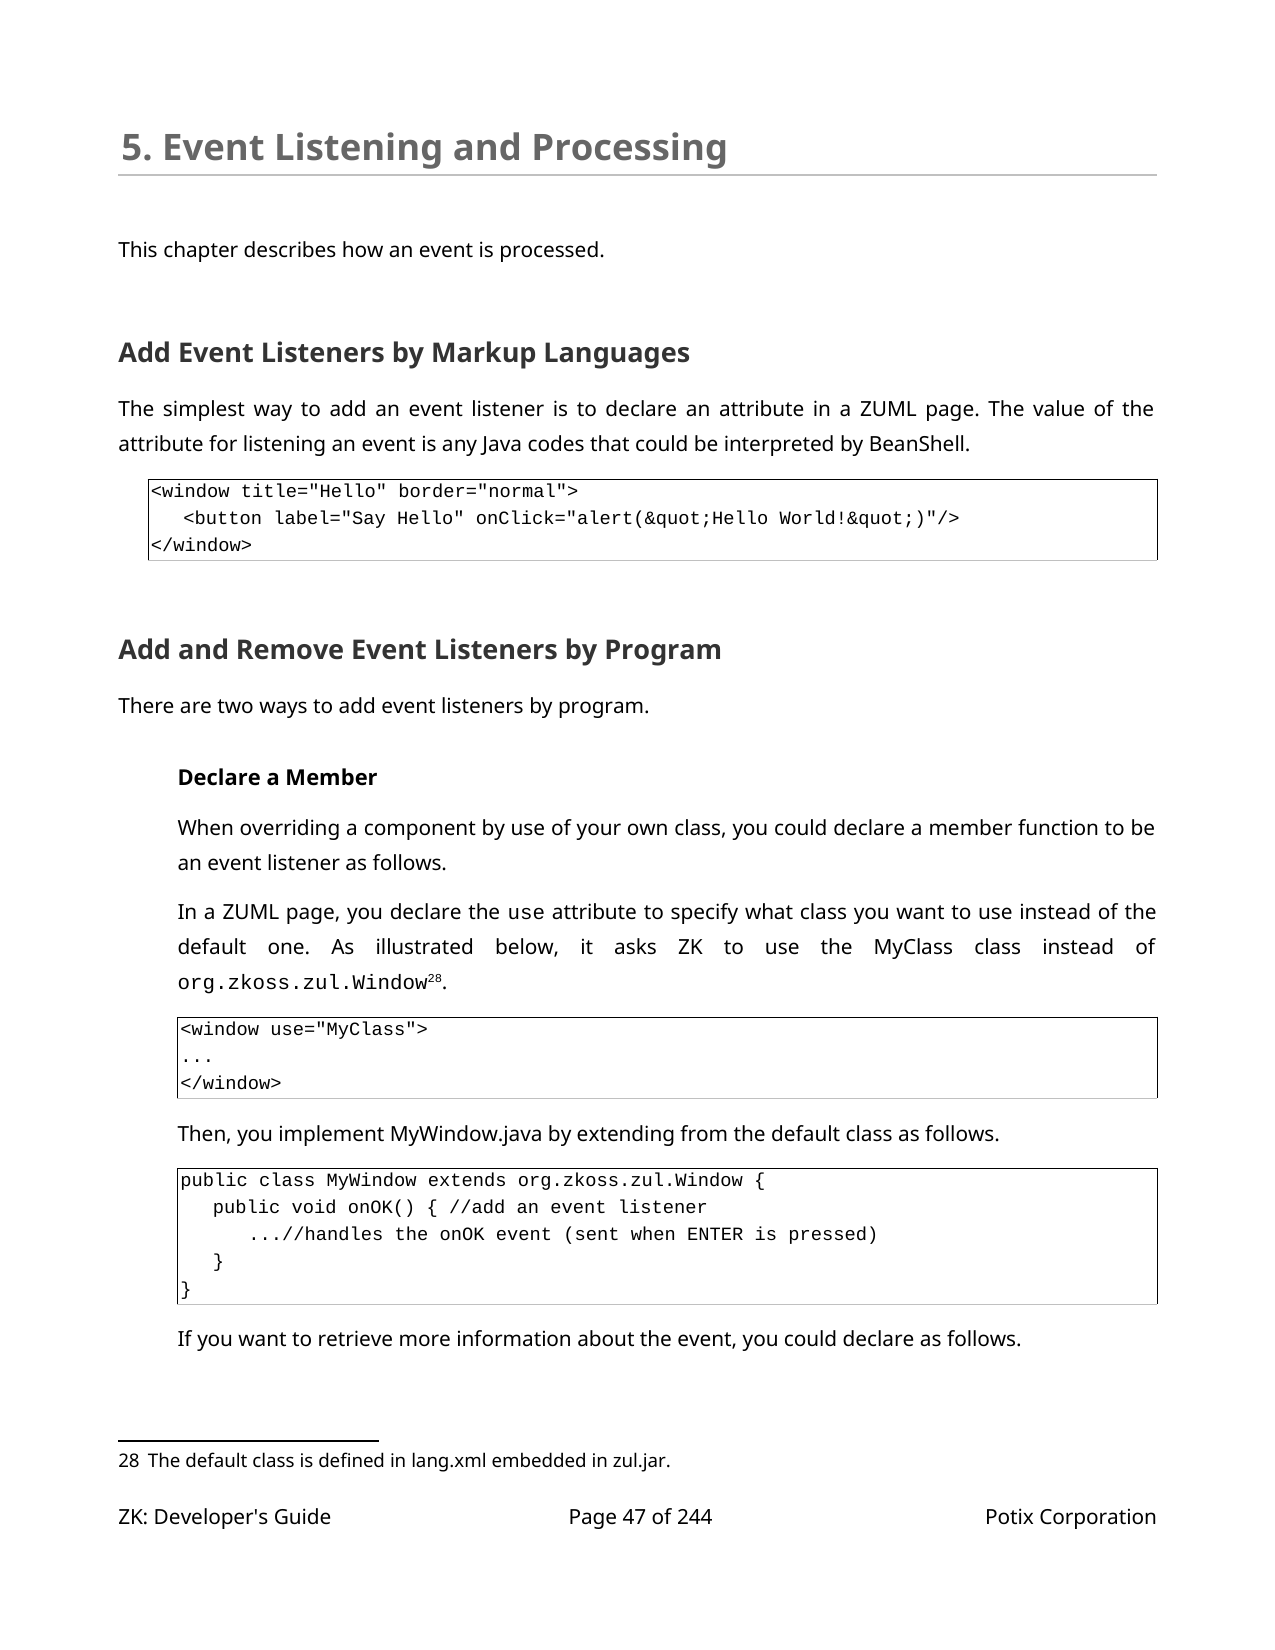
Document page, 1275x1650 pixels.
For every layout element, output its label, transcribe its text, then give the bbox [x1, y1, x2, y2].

text <button label="Say Hello" onClick="alert(&quot;Hello World!&quot;)"/> [149, 506, 1157, 530]
subtitle Add Event Listeners by Markup Languages [118, 334, 1157, 371]
text If you want to retrieve more information about the event, you could declare as follows. [177, 1324, 1157, 1353]
text ...//handles the onOK event (sent when ENTER is pressed) [178, 1222, 1157, 1246]
text This chapter describes how an event is processed. [118, 235, 1157, 263]
text <window title="Hello" border="normal"> [149, 480, 1157, 503]
text There are two ways to add event listeners by program. [118, 691, 1157, 719]
text When overriding a component by use of your own class, you could declare a member function to be an event listener as follows. [177, 813, 1157, 876]
subtitle Add and Remove Event Listeners by Program [118, 631, 1157, 668]
text </window> [149, 533, 1157, 560]
text ... [178, 1044, 1157, 1068]
text The simplest way to add an event listener is to declare an attribute in a ZUML page. The value of the attribute for listening an event is any Java codes that could be interpreted by BeanShell. [118, 394, 1157, 458]
text Then, you implement MyWindow.java by extending from the default class as follows. [177, 1119, 1157, 1147]
text In a ZUML page, you declare the use attribute to specify what class you want to use instead of the default one. As illustrated below, it asks ZK to use the MyClass class instead of org.zkoss.zul.Window. [177, 897, 1157, 996]
subtitle 5. Event Listening and Processing [118, 118, 1157, 174]
text The default class is defined in lang.xml embedded in zul.jar. [118, 1447, 1157, 1473]
text public void onOK() { //add an event listener [178, 1195, 1157, 1219]
text public class MyWindow extends org.zkoss.zul.Window { [178, 1169, 1157, 1192]
text </window> [178, 1071, 1157, 1098]
text } [178, 1277, 1157, 1304]
text <window use="MyClass"> [178, 1018, 1157, 1041]
text } [178, 1249, 1157, 1274]
subtitle Declare a Member [177, 762, 1157, 792]
